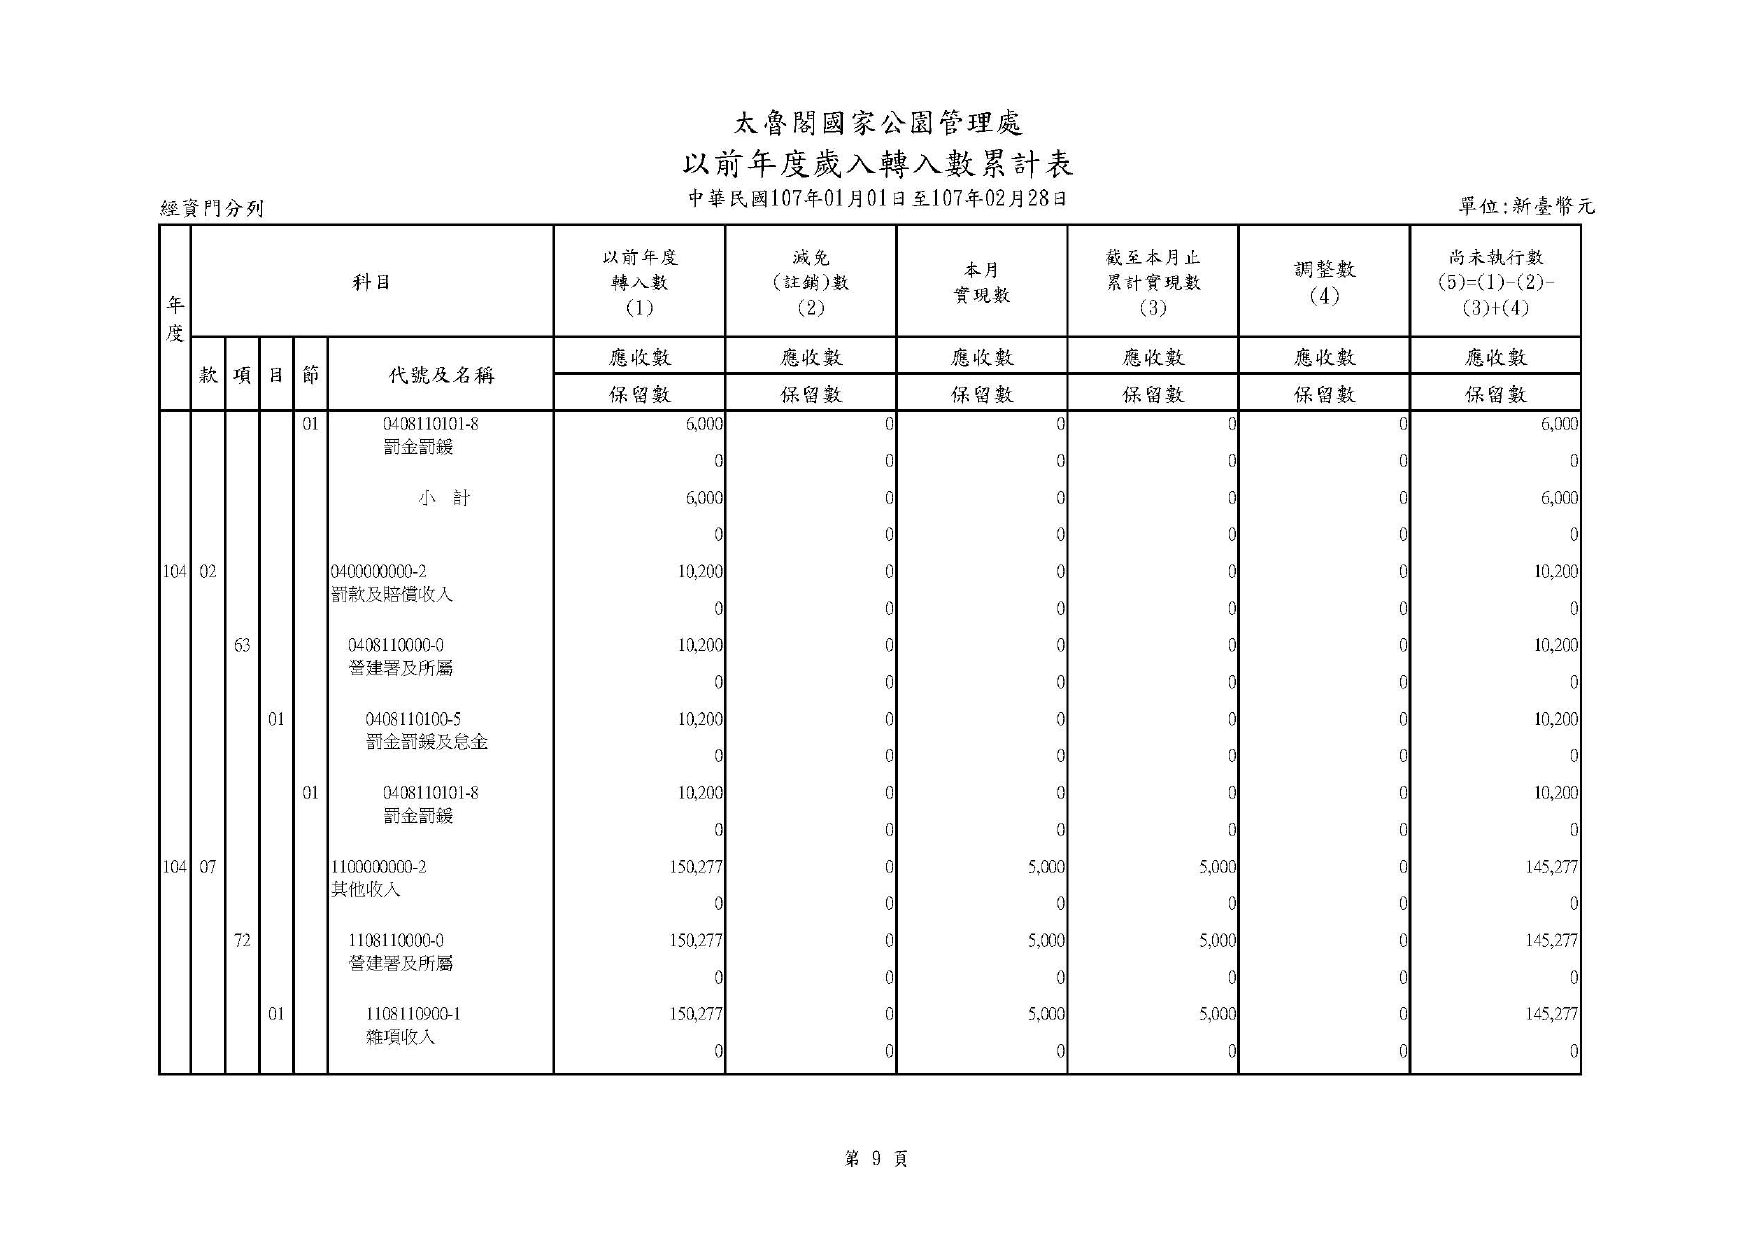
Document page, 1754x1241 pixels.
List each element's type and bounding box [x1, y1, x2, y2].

picture [59, 59, 1695, 1216]
